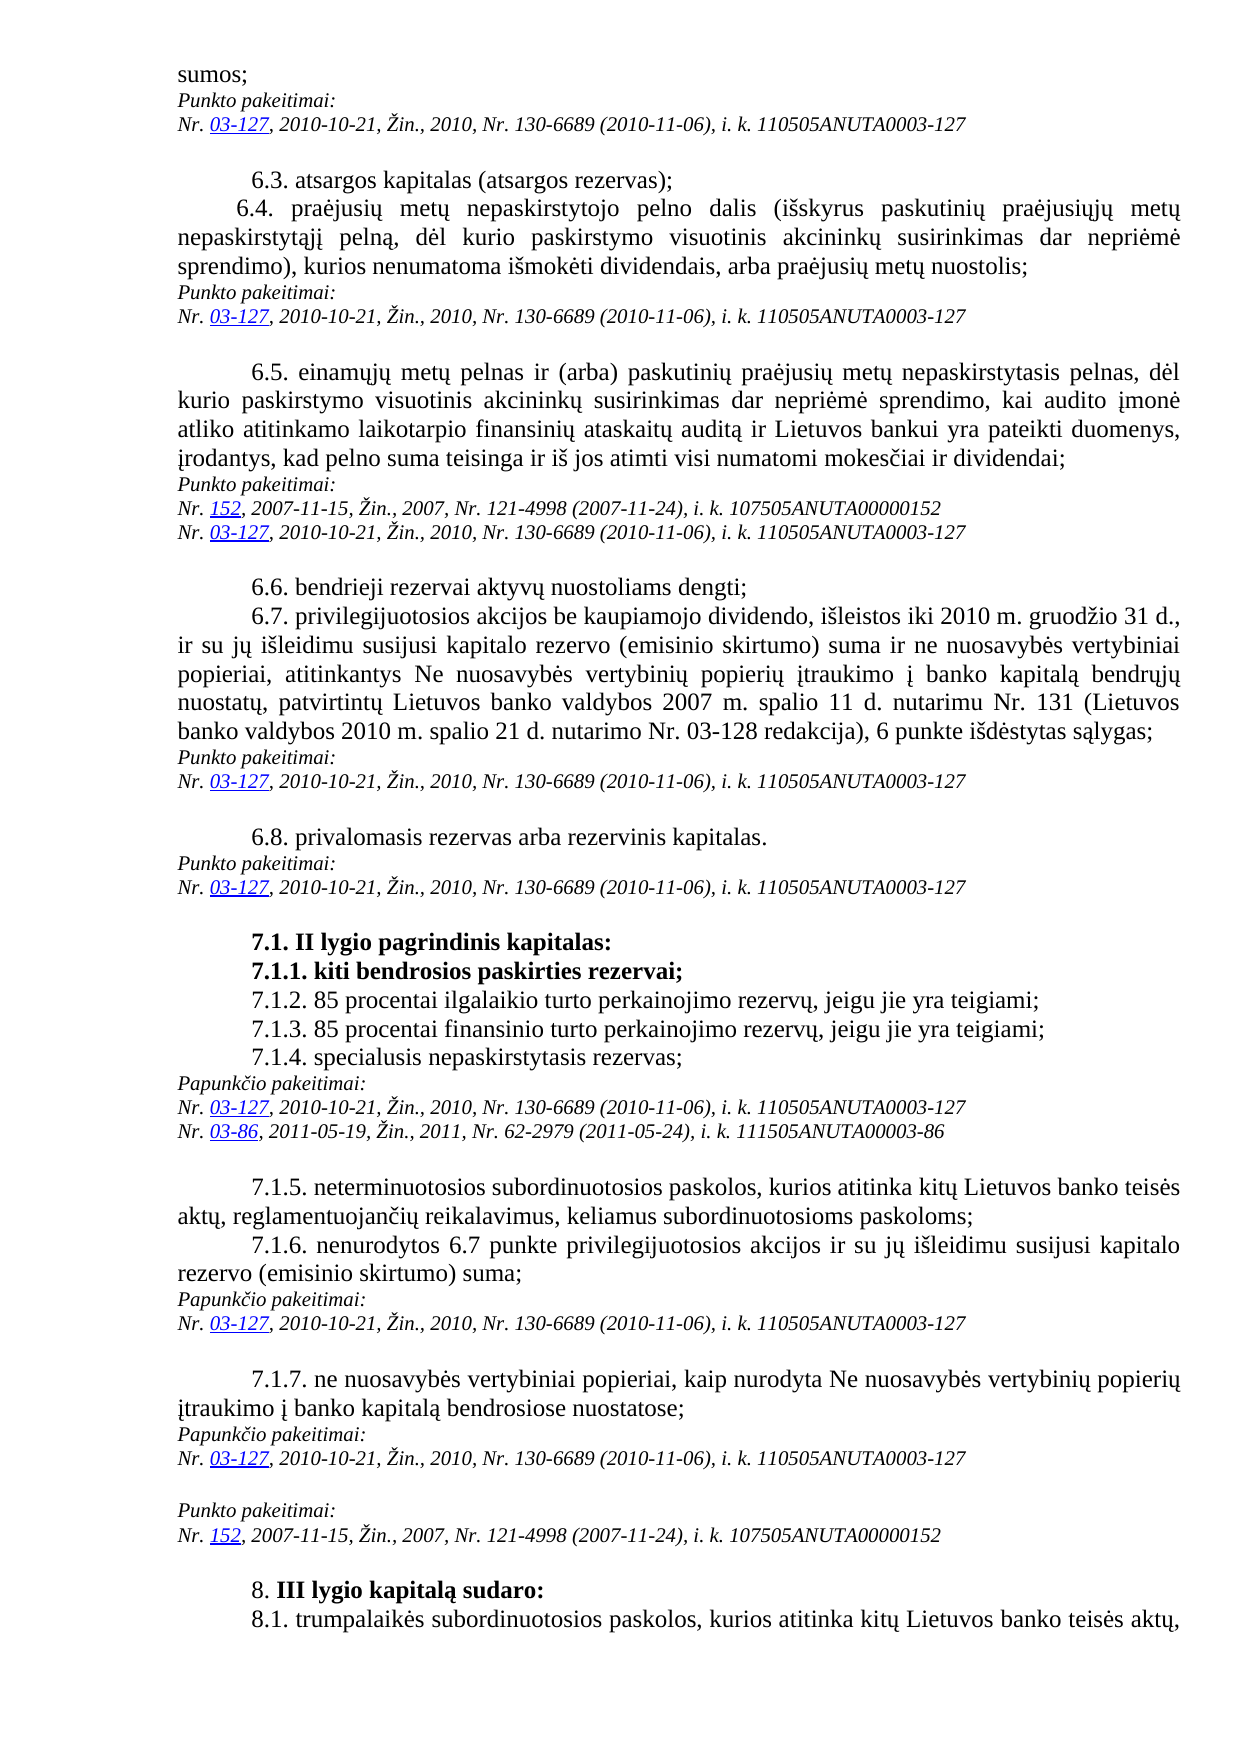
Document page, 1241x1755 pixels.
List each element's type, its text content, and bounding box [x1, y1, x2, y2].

text Papunkčio pakeitimai: [177, 1287, 1181, 1311]
text Punkto pakeitimai: [177, 280, 1181, 304]
text Nr. 152, 2007-11-15, Žin., 2007, Nr. 121-4998 (2007-11-24), i. k. 107505ANUTA00000152 [177, 496, 1181, 520]
text Nr. 03-127, 2010-10-21, Žin., 2010, Nr. 130-6689 (2010-11-06), i. k. 110505ANUTA0003-127 [177, 875, 1181, 899]
text sumos; [177, 59, 1181, 88]
text 7.1.6. nenurodytos 6.7 punkte privilegijuotosios akcijos ir su jų išleidimu susijusi kapitalo rezervo (emisinio skirtumo) suma; [177, 1230, 1181, 1287]
text 8.1. trumpalaikės subordinuotosios paskolos, kurios atitinka kitų Lietuvos banko teisės aktų, [177, 1604, 1181, 1633]
text Punkto pakeitimai: [177, 472, 1181, 496]
text 7.1.1. kiti bendrosios paskirties rezervai; [177, 956, 1181, 985]
text 7.1. II lygio pagrindinis kapitalas: [177, 927, 1181, 956]
text Papunkčio pakeitimai: [177, 1071, 1181, 1095]
text Nr. 03-127, 2010-10-21, Žin., 2010, Nr. 130-6689 (2010-11-06), i. k. 110505ANUTA0003-127 [177, 112, 1181, 136]
text Nr. 03-127, 2010-10-21, Žin., 2010, Nr. 130-6689 (2010-11-06), i. k. 110505ANUTA0003-127 [177, 304, 1181, 328]
text Nr. 03-127, 2010-10-21, Žin., 2010, Nr. 130-6689 (2010-11-06), i. k. 110505ANUTA0003-127 [177, 769, 1181, 793]
text 7.1.5. neterminuotosios subordinuotosios paskolos, kurios atitinka kitų Lietuvos banko teisės aktų, reglamentuojančių reikalavimus, keliamus subordinuotosioms paskoloms; [177, 1172, 1181, 1230]
text 6.8. privalomasis rezervas arba rezervinis kapitalas. [177, 822, 1181, 851]
text Nr. 152, 2007-11-15, Žin., 2007, Nr. 121-4998 (2007-11-24), i. k. 107505ANUTA00000152 [177, 1522, 1181, 1547]
text Nr. 03-86, 2011-05-19, Žin., 2011, Nr. 62-2979 (2011-05-24), i. k. 111505ANUTA00003-86 [177, 1119, 1181, 1143]
text Punkto pakeitimai: [177, 88, 1181, 112]
text Nr. 03-127, 2010-10-21, Žin., 2010, Nr. 130-6689 (2010-11-06), i. k. 110505ANUTA0003-127 [177, 1446, 1181, 1470]
text 6.4. praėjusių metų nepaskirstytojo pelno dalis (išskyrus paskutinių praėjusiųjų metų nepaskirstytąjį pelną, dėl kurio paskirstymo visuotinis akcininkų susirinkimas dar nepriėmė sprendimo), kurios nenumatoma išmokėti dividendais, arba praėjusių metų nuostolis; [177, 193, 1181, 280]
text Punkto pakeitimai: [177, 1498, 1181, 1522]
text Punkto pakeitimai: [177, 851, 1181, 875]
text 7.1.2. 85 procentai ilgalaikio turto perkainojimo rezervų, jeigu jie yra teigiami; [177, 985, 1181, 1014]
text 6.5. einamųjų metų pelnas ir (arba) paskutinių praėjusių metų nepaskirstytasis pelnas, dėl kurio paskirstymo visuotinis akcininkų susirinkimas dar nepriėmė sprendimo, kai audito įmonė atliko atitinkamo laikotarpio finansinių ataskaitų auditą ir Lietuvos bankui yra pateikti duomenys, įrodantys, kad pelno suma teisinga ir iš jos atimti visi numatomi mokesčiai ir dividendai; [177, 357, 1181, 472]
text Nr. 03-127, 2010-10-21, Žin., 2010, Nr. 130-6689 (2010-11-06), i. k. 110505ANUTA0003-127 [177, 1095, 1181, 1119]
text Nr. 03-127, 2010-10-21, Žin., 2010, Nr. 130-6689 (2010-11-06), i. k. 110505ANUTA0003-127 [177, 1311, 1181, 1335]
text Nr. 03-127, 2010-10-21, Žin., 2010, Nr. 130-6689 (2010-11-06), i. k. 110505ANUTA0003-127 [177, 520, 1181, 544]
text 6.3. atsargos kapitalas (atsargos rezervas); [177, 165, 1181, 193]
text Punkto pakeitimai: [177, 745, 1181, 769]
text Papunkčio pakeitimai: [177, 1422, 1181, 1446]
text 7.1.7. ne nuosavybės vertybiniai popieriai, kaip nurodyta Ne nuosavybės vertybinių popierių įtraukimo į banko kapitalą bendrosiose nuostatose; [177, 1364, 1181, 1422]
text 8. III lygio kapitalą sudaro: [177, 1575, 1181, 1604]
text 6.6. bendrieji rezervai aktyvų nuostoliams dengti; [177, 572, 1181, 601]
text 7.1.3. 85 procentai finansinio turto perkainojimo rezervų, jeigu jie yra teigiami; [177, 1014, 1181, 1042]
text 6.7. privilegijuotosios akcijos be kaupiamojo dividendo, išleistos iki 2010 m. gruodžio 31 d., ir su jų išleidimu susijusi kapitalo rezervo (emisinio skirtumo) suma ir ne nuosavybės vertybiniai popieriai, atitinkantys Ne nuosavybės vertybinių popierių įtraukimo į banko kapitalą bendrųjų nuostatų, patvirtintų Lietuvos banko valdybos 2007 m. spalio 11 d. nutarimu Nr. 131 (Lietuvos banko valdybos 2010 m. spalio 21 d. nutarimo Nr. 03-128 redakcija), 6 punkte išdėstytas sąlygas; [177, 601, 1181, 745]
text 7.1.4. specialusis nepaskirstytasis rezervas; [177, 1042, 1181, 1071]
